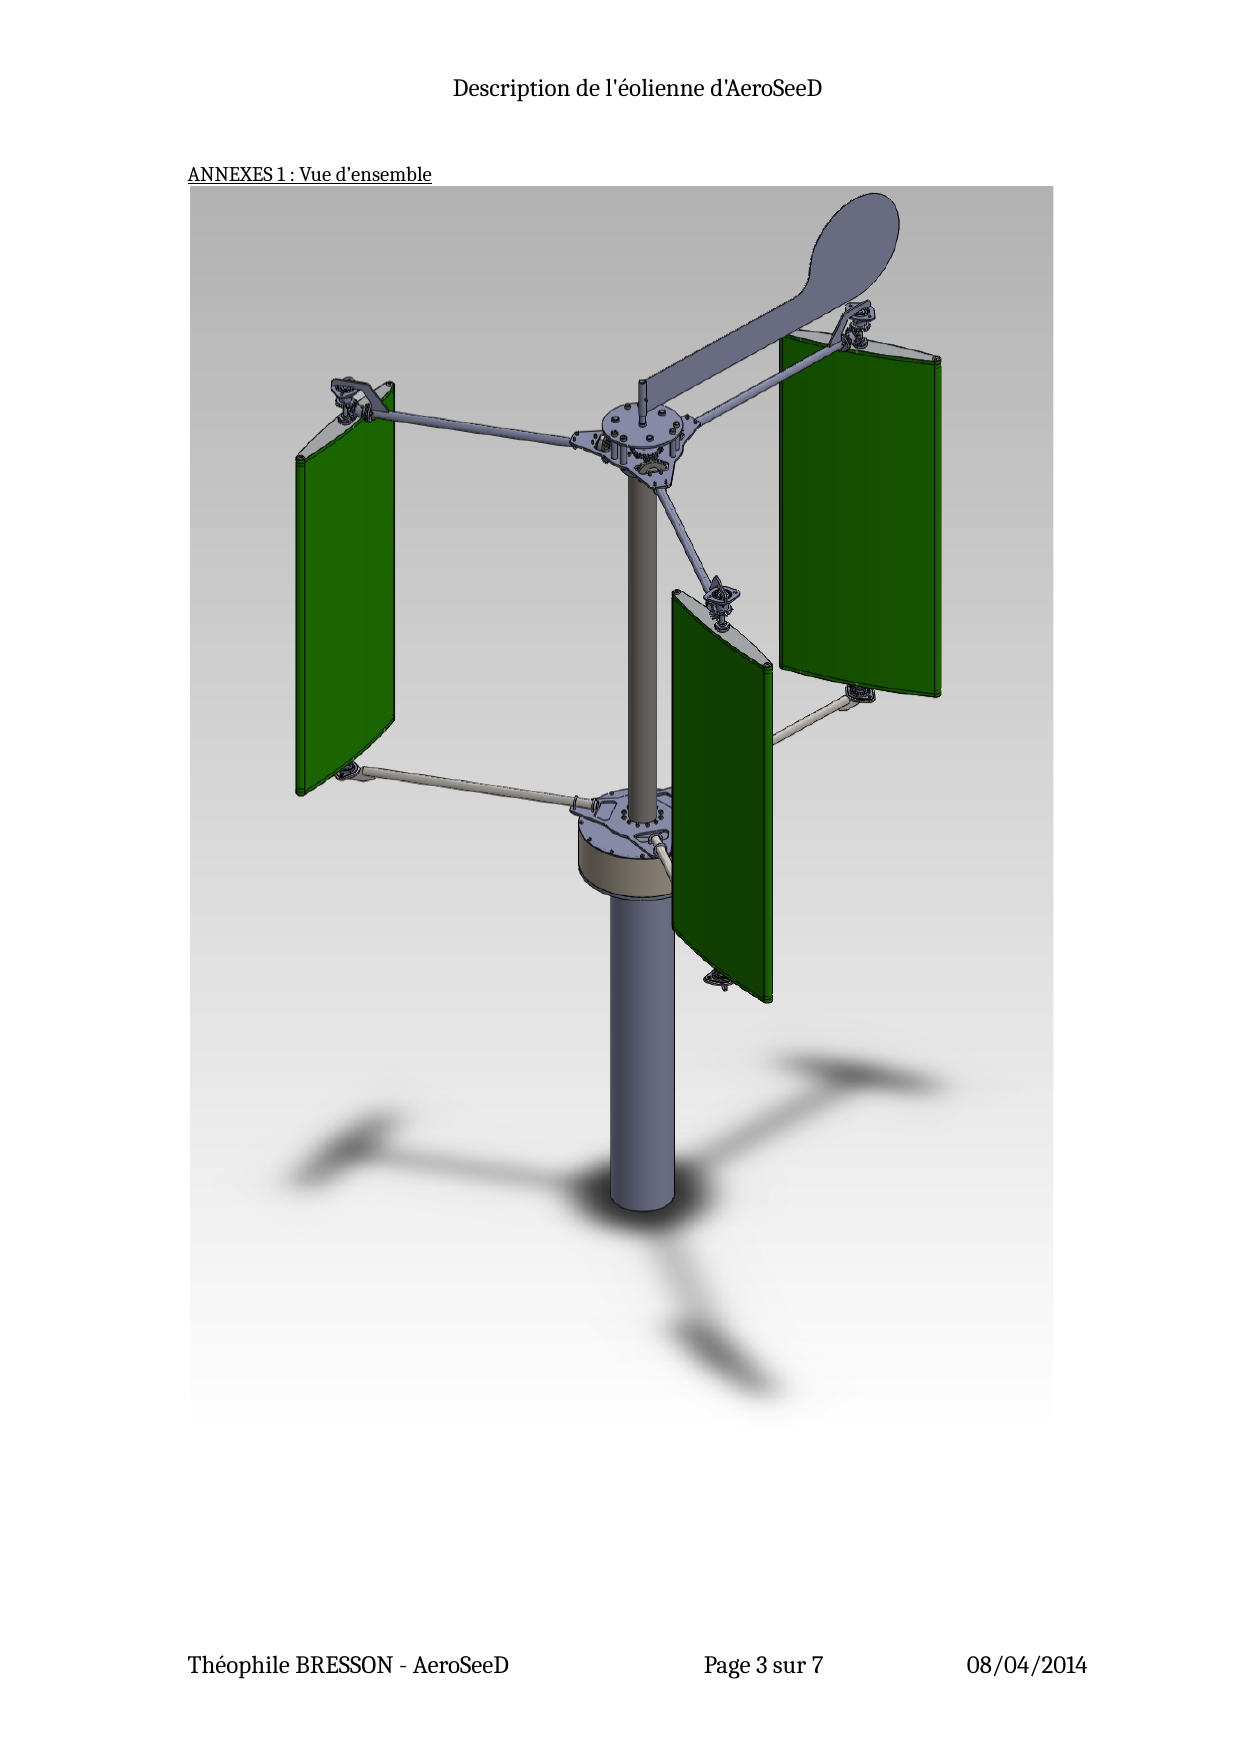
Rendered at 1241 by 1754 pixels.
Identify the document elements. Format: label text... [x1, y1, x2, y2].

text ANNEXES 1 : Vue d’ensemble [187, 162, 1056, 186]
picture [321, 186, 791, 1428]
